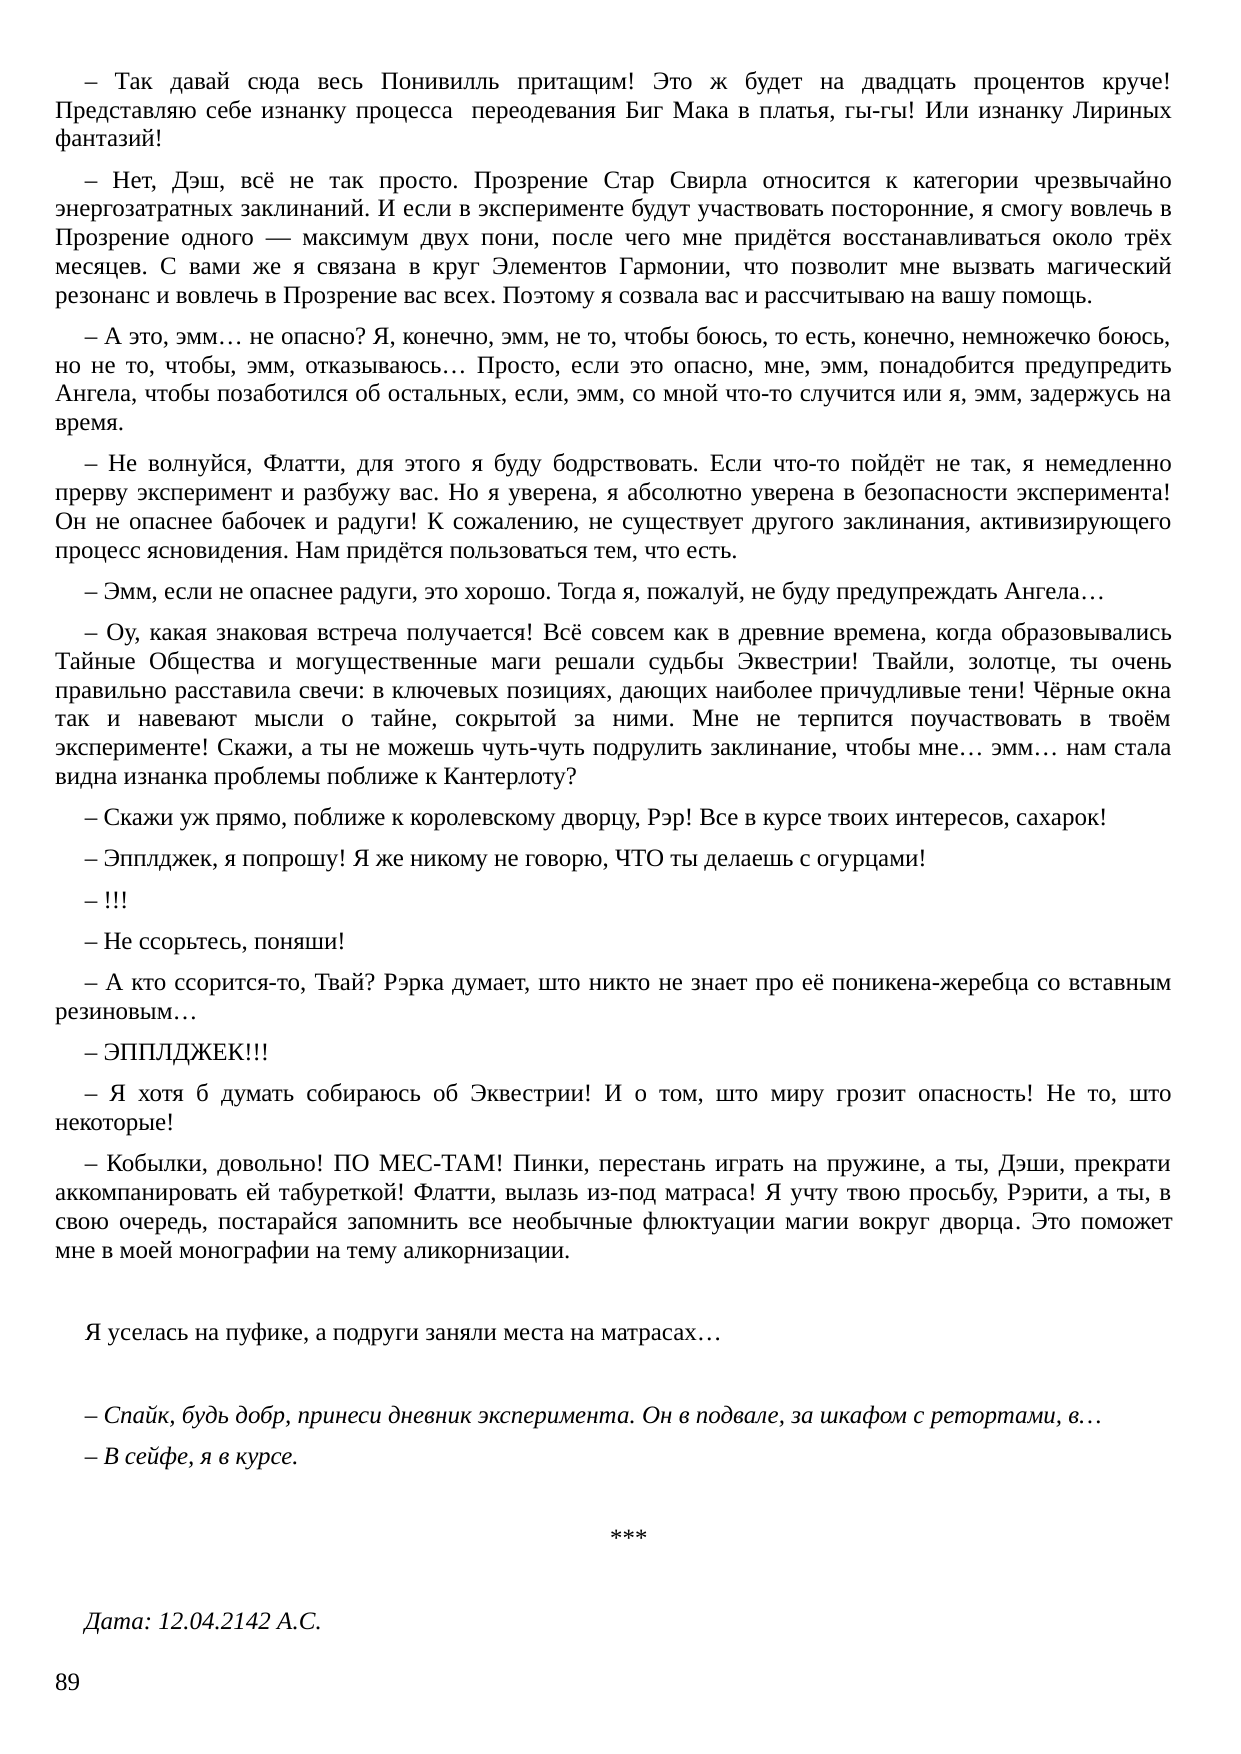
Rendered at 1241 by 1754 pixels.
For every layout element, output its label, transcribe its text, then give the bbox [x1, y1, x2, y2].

text – Эмм, если не опаснее радуги, это хорошо. Тогда я, пожалуй, не буду предупреждать Ангела… [55, 576, 1173, 605]
text – Так давай сюда весь Понивилль притащим! Это ж будет на двадцать процентов круче! Представляю себе изнанку процесса переодевания Биг Мака в платья, гы-гы! Или изнанку Лириных фантазий! [55, 66, 1173, 152]
text – Нет, Дэш, всё не так просто. Прозрение Стар Свирла относится к категории чрезвычайно энергозатратных заклинаний. И если в эксперименте будут участвовать посторонние, я смогу вовлечь в Прозрение одного — максимум двух пони, после чего мне придётся восстанавливаться около трёх месяцев. С вами же я связана в круг Элементов Гармонии, что позволит мне вызвать магический резонанс и вовлечь в Прозрение вас всех. Поэтому я созвала вас и рассчитываю на вашу помощь. [55, 165, 1173, 308]
text – Я хотя б думать собираюсь об Эквестрии! И о том, што миру грозит опасность! Не то, што некоторые! [55, 1078, 1173, 1136]
text – А это, эмм… не опасно? Я, конечно, эмм, не то, чтобы боюсь, то есть, конечно, немножечко боюсь, но не то, чтобы, эмм, отказываюсь… Просто, если это опасно, мне, эмм, понадобится предупредить Ангела, чтобы позаботился об остальных, если, эмм, со мной что-то случится или я, эмм, задержусь на время. [55, 321, 1173, 436]
text – Спайк, будь добр, принеси дневник эксперимента. Он в подвале, за шкафом с ретортами, в… [55, 1400, 1173, 1428]
text – ЭППЛДЖЕК!!! [55, 1037, 1173, 1066]
text *** [55, 1523, 1173, 1552]
text – Кобылки, довольно! ПО МЕС-ТАМ! Пинки, перестань играть на пружине, а ты, Дэши, прекрати аккомпанировать ей табуреткой! Флатти, вылазь из-под матраса! Я учту твою просьбу, Рэрити, а ты, в свою очередь, постарайся запомнить все необычные флюктуации магии вокруг дворца. Это поможет мне в моей монографии на тему аликорнизации. [55, 1148, 1173, 1263]
text – В сейфе, я в курсе. [55, 1441, 1173, 1470]
text – А кто ссорится-то, Твай? Рэрка думает, што никто не знает про её поникена-жеребца со вставным резиновым… [55, 967, 1173, 1025]
text Дата: 12.04.2142 А.C. [55, 1606, 1173, 1635]
text Я уселась на пуфике, а подруги заняли места на матрасах… [55, 1317, 1173, 1346]
text – Не волнуйся, Флатти, для этого я буду бодрствовать. Если что-то пойдёт не так, я немедленно прерву эксперимент и разбужу вас. Но я уверена, я абсолютно уверена в безопасности эксперимента! Он не опаснее бабочек и радуги! К сожалению, не существует другого заклинания, активизирующего процесс ясновидения. Нам придётся пользоваться тем, что есть. [55, 448, 1173, 563]
text – Скажи уж прямо, поближе к королевскому дворцу, Рэр! Все в курсе твоих интересов, сахарок! [55, 802, 1173, 831]
text – Оу, какая знаковая встреча получается! Всё совсем как в древние времена, когда образовывались Тайные Общества и могущественные маги решали судьбы Эквестрии! Твайли, золотце, ты очень правильно расставила свечи: в ключевых позициях, дающих наиболее причудливые тени! Чёрные окна так и навевают мысли о тайне, сокрытой за ними. Мне не терпится поучаствовать в твоём эксперименте! Скажи, а ты не можешь чуть-чуть подрулить заклинание, чтобы мне… эмм… нам стала видна изнанка проблемы поближе к Кантерлоту? [55, 617, 1173, 790]
text – Эпплджек, я попрошу! Я же никому не говорю, ЧТО ты делаешь с огурцами! [55, 843, 1173, 872]
text – !!! [55, 885, 1173, 913]
text – Не ссорьтесь, поняши! [55, 926, 1173, 955]
